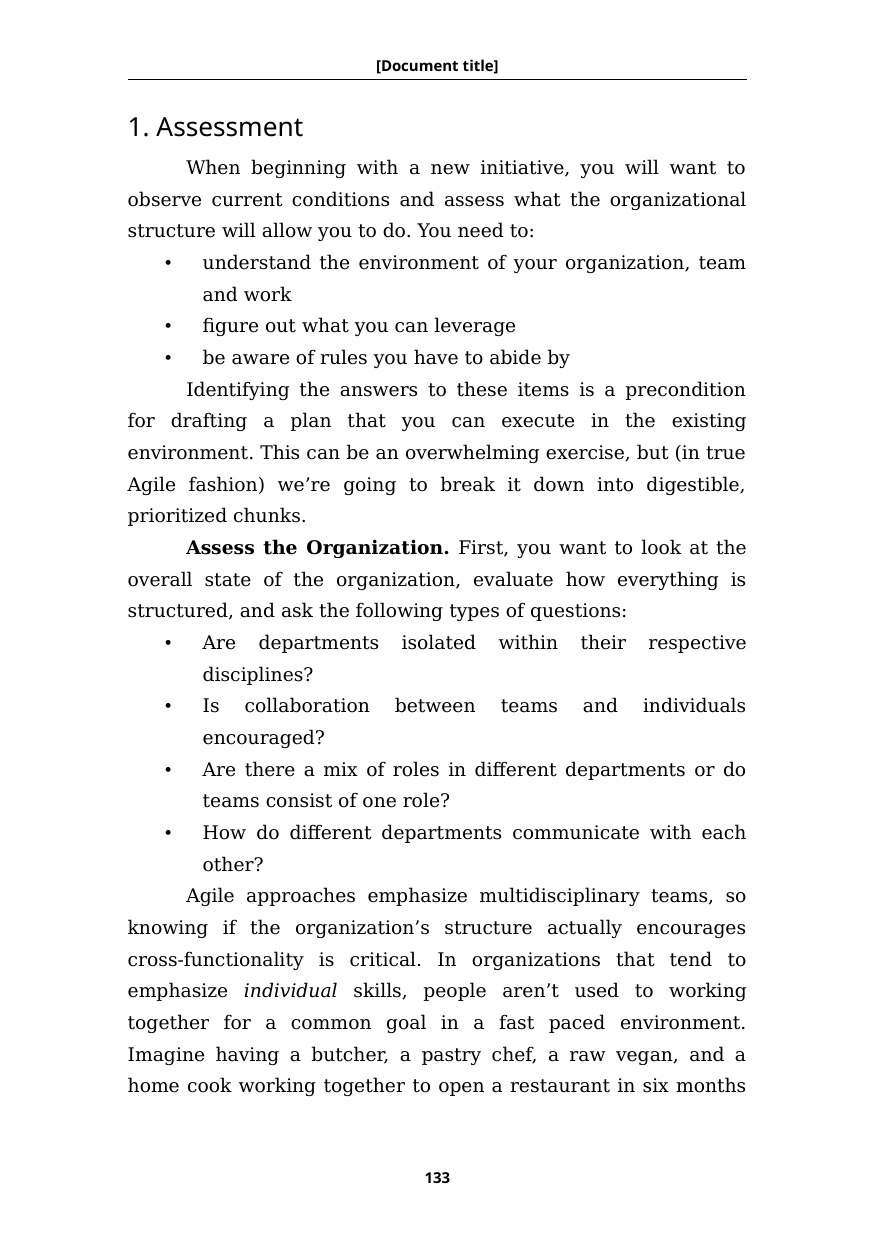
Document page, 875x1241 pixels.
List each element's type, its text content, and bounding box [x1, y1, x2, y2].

list figure out what you can leverage [165, 315, 747, 337]
subtitle 1. Assessment [127, 109, 747, 144]
text Assess the Organization. First, you want to look at the overall state of the organization, evaluate how everything is structured, and ask the following types of questions: [127, 537, 747, 622]
text When beginning with a new initiative, you will want to observe current conditions and assess what the organizational structure will allow you to do. You need to: [127, 157, 747, 242]
text Identifying the answers to these items is a precondition for drafting a plan that you can execute in the existing environment. This can be an overwhelming exercise, but (in true Agile fashion) we’re going to break it down into digestible, prioritized chunks. [127, 379, 747, 527]
list Is collaboration between teams and individuals encouraged? [165, 696, 747, 749]
list understand the environment of your organization, team and work [165, 252, 747, 306]
list How do different departments communicate with each other? [165, 822, 747, 876]
text Agile approaches emphasize multidisciplinary teams, so knowing if the organization’s structure actually encourages cross-functionality is critical. In organizations that tend to emphasize individual skills, people aren’t used to working together for a common goal in a fast paced environment. Imagine having a butcher, a pastry chef, a raw vegan, and a home cook working together to open a restaurant in six months [127, 886, 747, 1097]
list Are there a mix of roles in different departments or do teams consist of one role? [165, 759, 747, 812]
list Are departments isolated within their respective disciplines? [165, 632, 747, 686]
list be aware of rules you have to abide by [165, 347, 747, 369]
